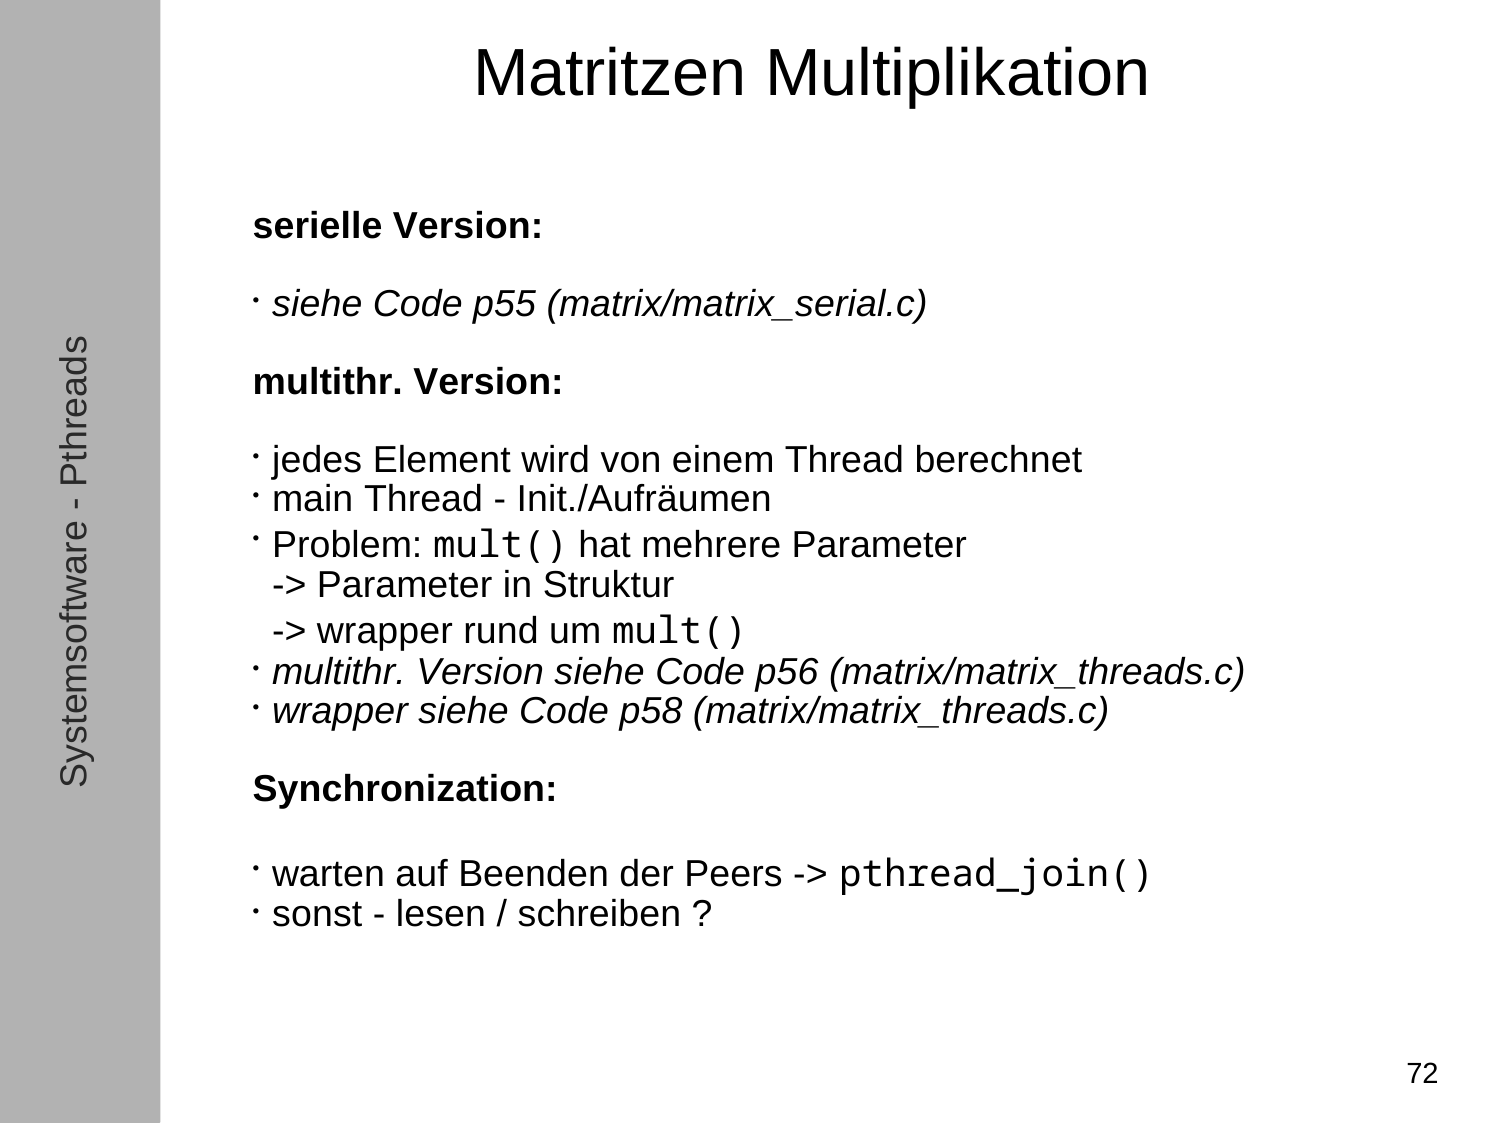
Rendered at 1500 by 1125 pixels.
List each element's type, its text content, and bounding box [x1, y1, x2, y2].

text_box serielle Version: siehe Code p55 (matrix/matrix_serial.c) multithr. Version: jedes Element wird von einem Thread berechnet main Thread - Init./Aufräumen Problem: mult() hat mehrere Parameter -> Parameter in Struktur -> wrapper rund um mult() multithr. Version siehe Code p56 (matrix/matrix_threads.c) wrapper siehe Code p58 (matrix/matrix_threads.c) Synchronization: warten auf Beenden der Peers -> pthread_join() sonst - lesen / schreiben ? [237, 199, 1448, 1103]
text_box Matritzen Multiplikation [404, 27, 1221, 123]
text_box [1406, 1057, 1500, 1106]
text_box [0, 0, 160, 1123]
text_box Systemsoftware - Pthreads [47, 1, 121, 1124]
